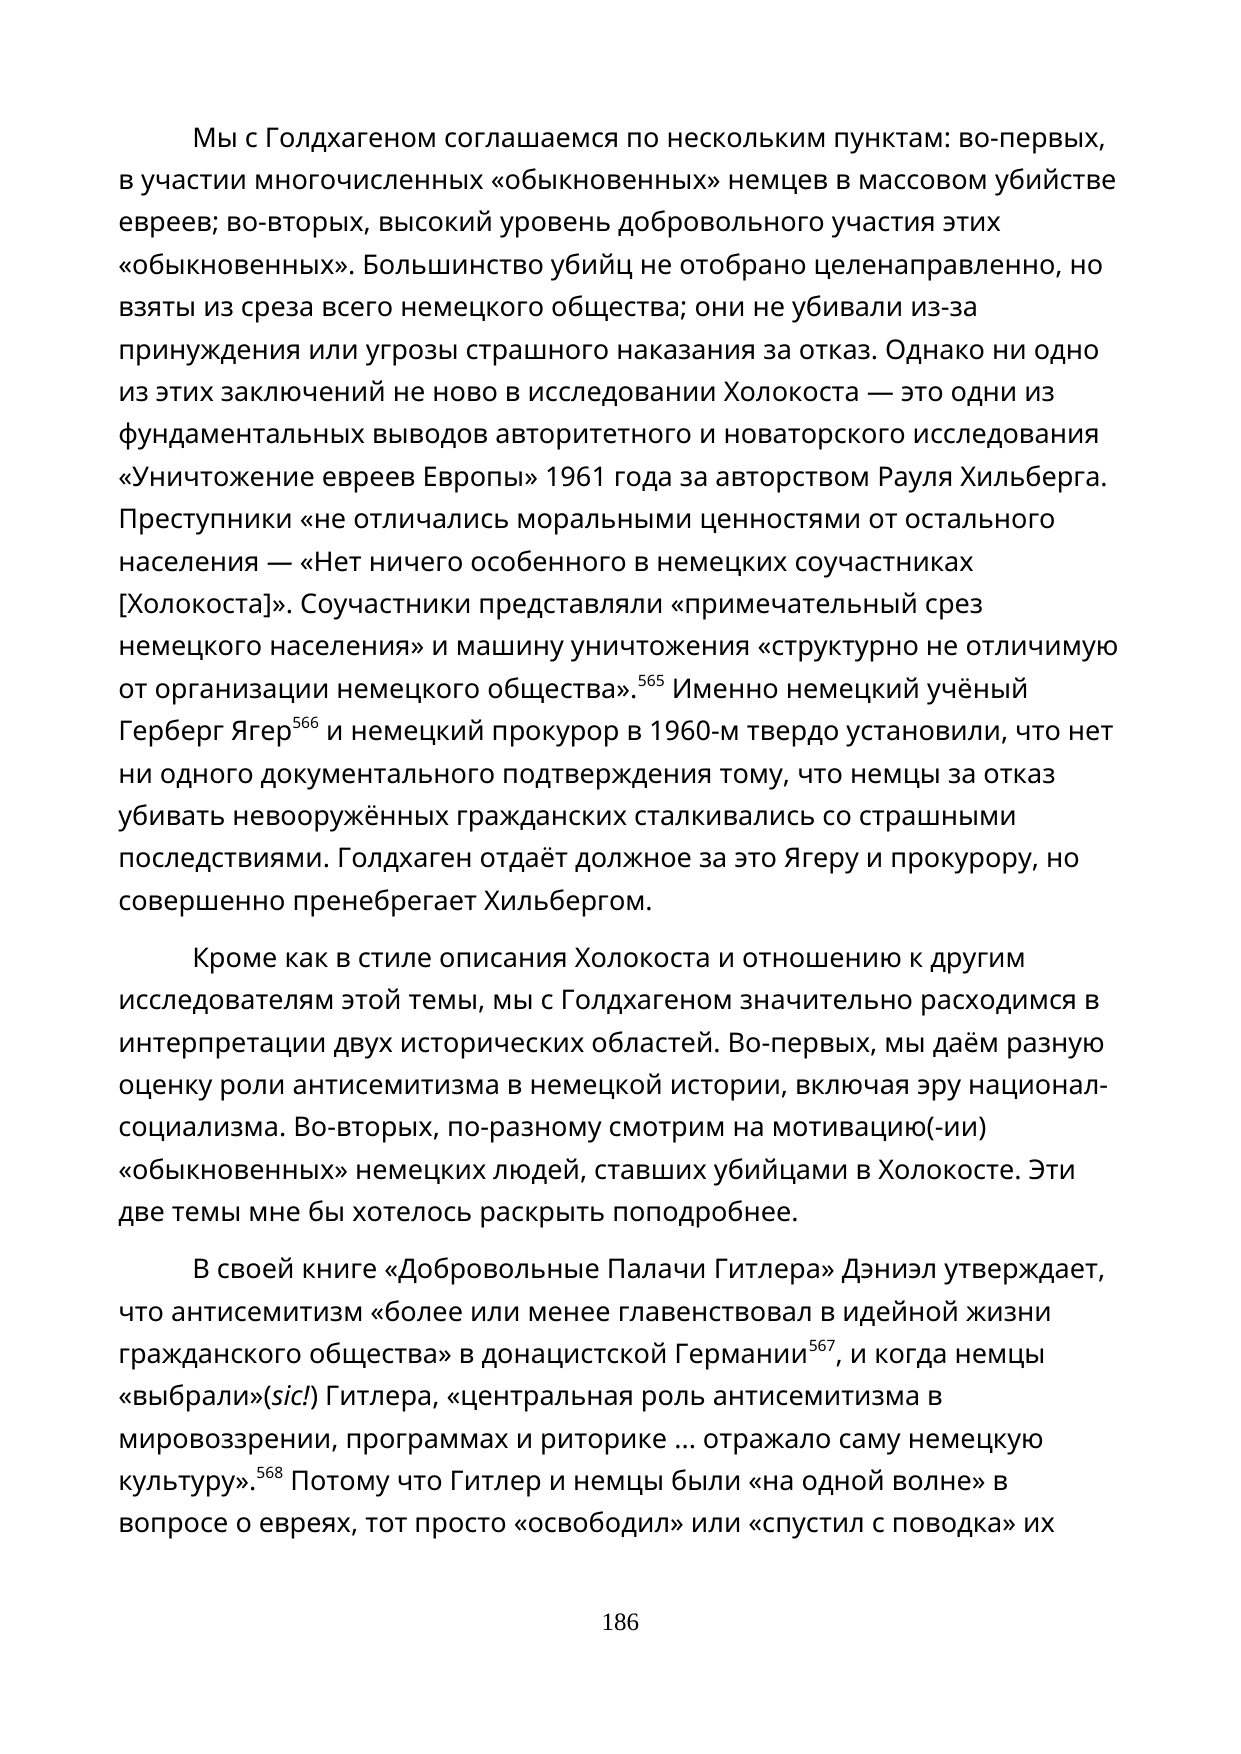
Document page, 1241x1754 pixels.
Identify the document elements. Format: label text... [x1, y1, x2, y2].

text В своей книге «Добровольные Палачи Гитлера» Дэниэл утверждает, что антисемитизм «более или менее главенствовал в идейной жизни гражданского общества» в донацистской Германии, и когда немцы «выбрали»(sic!) Гитлера, «центральная роль антисемитизма в мировоззрении, программах и риторике ... отражало саму немецкую культуру». Потому что Гитлер и немцы были «на одной волне» в вопросе о евреях, тот просто «освободил» или «спустил с поводка» их [118, 1249, 1122, 1541]
text Мы с Голдхагеном соглашаемся по нескольким пунктам: во-первых, в участии многочисленных «обыкновенных» немцев в массовом убийстве евреев; во-вторых, высокий уровень добровольного участия этих «обыкновенных». Большинство убийц не отобрано целенаправленно, но взяты из среза всего немецкого общества; они не убивали из-за принуждения или угрозы страшного наказания за отказ. Однако ни одно из этих заключений не ново в исследовании Холокоста — это одни из фундаментальных выводов авторитетного и новаторского исследования «Уничтожение евреев Европы» 1961 года за авторством Рауля Хильберга. Преступники «не отличались моральными ценностями от остального населения — «Нет ничего особенного в немецких соучастниках [Холокоста]». Соучастники представляли «примечательный срез немецкого населения» и машину уничтожения «структурно не отличимую от организации немецкого общества». Именно немецкий учёный Герберг Ягер и немецкий прокурор в 1960-м твердо установили, что нет ни одного документального подтверждения тому, что немцы за отказ убивать невооружённых гражданских сталкивались со страшными последствиями. Голдхаген отдаёт должное за это Ягеру и прокурору, но совершенно пренебрегает Хильбергом. [118, 118, 1122, 918]
text Кроме как в стиле описания Холокоста и отношению к другим исследователям этой темы, мы с Голдхагеном значительно расходимся в интерпретации двух исторических областей. Во-первых, мы даём разную оценку роли антисемитизма в немецкой истории, включая эру национал-социализма. Во-вторых, по-разному смотрим на мотивацию(-ии) «обыкновенных» немецких людей, ставших убийцами в Холокосте. Эти две темы мне бы хотелось раскрыть поподробнее. [118, 938, 1122, 1229]
